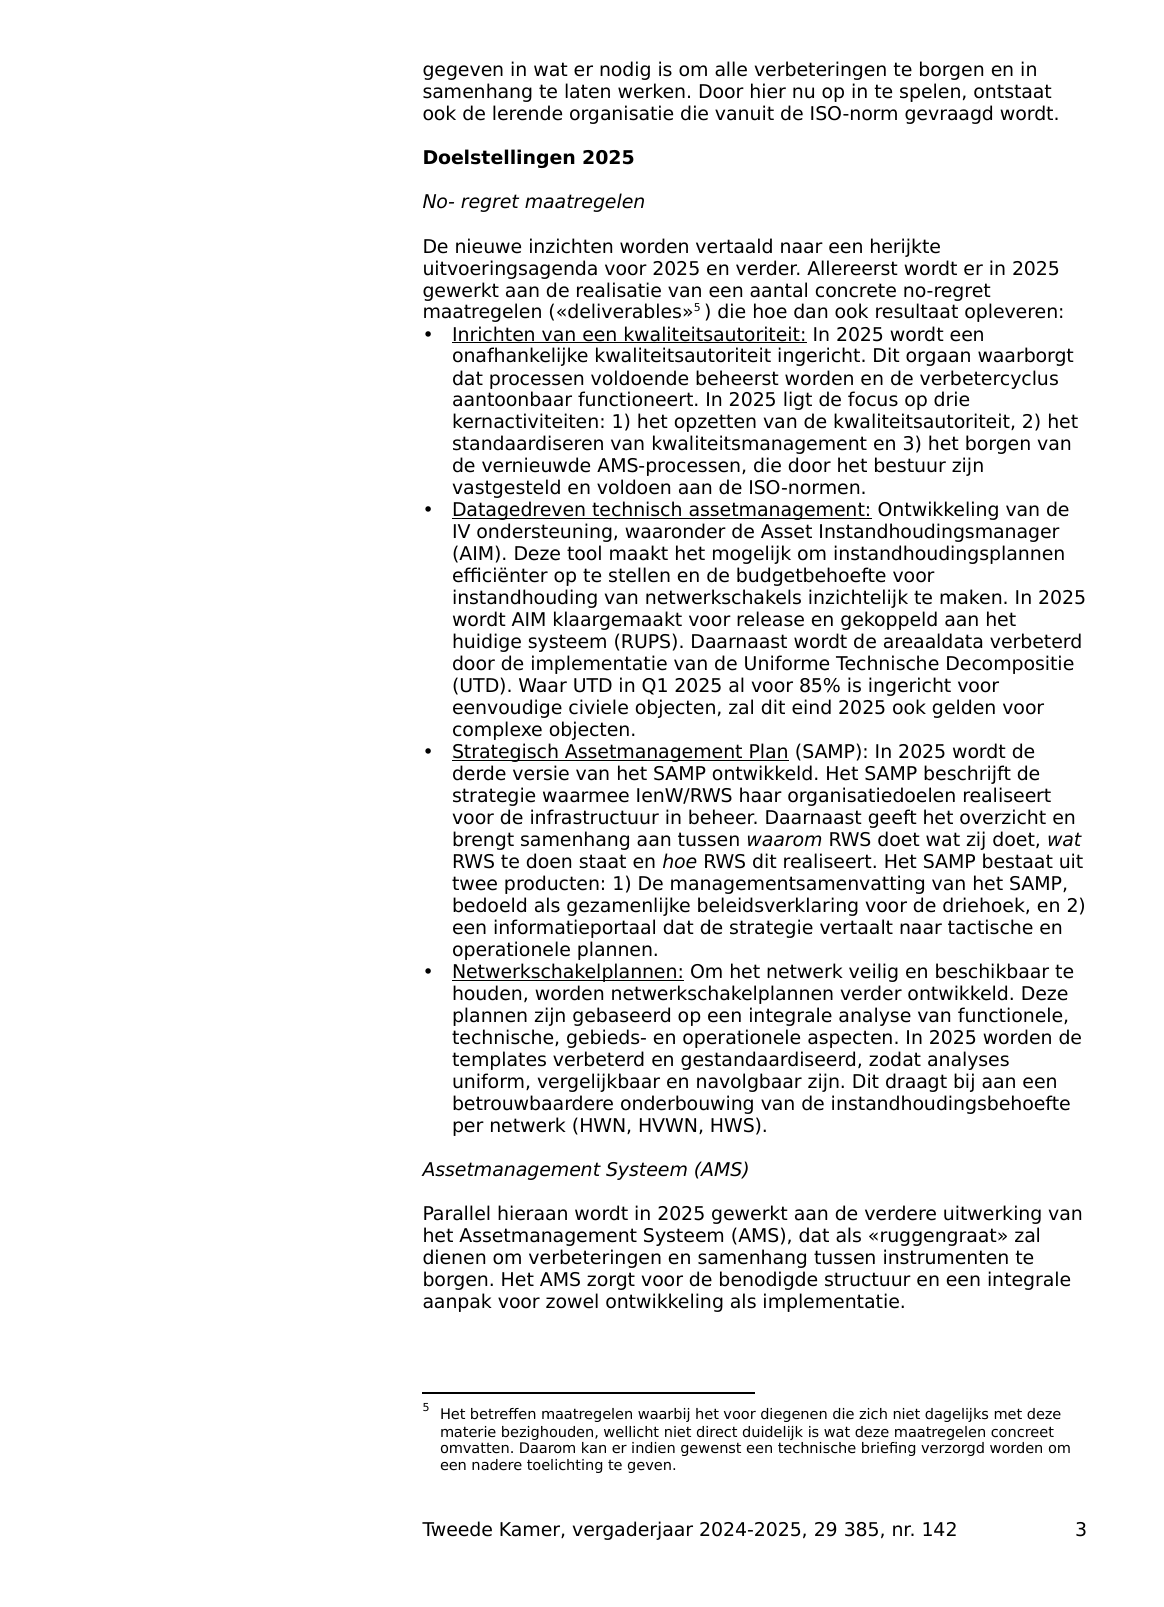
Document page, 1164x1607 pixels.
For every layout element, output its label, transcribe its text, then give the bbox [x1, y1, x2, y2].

text gegeven in wat er nodig is om alle verbeteringen te borgen en in samenhang te laten werken. Door hier nu op in te spelen, ontstaat ook de lerende organisatie die vanuit de ISO-norm gevraagd wordt. [422, 59, 1087, 125]
subtitle Doelstellingen 2025 [422, 147, 1087, 169]
text De nieuwe inzichten worden vertaald naar een herijkte uitvoeringsagenda voor 2025 en verder. Allereerst wordt er in 2025 gewerkt aan de realisatie van een aantal concrete no-regret maatregelen («deliverables») die hoe dan ook resultaat opleveren: [422, 236, 1087, 323]
text • Datagedreven technisch assetmanagement: Ontwikkeling van de IV ondersteuning, waaronder de Asset Instandhoudingsmanager (AIM). Deze tool maakt het mogelijk om instandhoudingsplannen efficiënter op te stellen en de budgetbehoefte voor instandhouding van netwerkschakels inzichtelijk te maken. In 2025 wordt AIM klaargemaakt voor release en gekoppeld aan het huidige systeem (RUPS). Daarnaast wordt de areaaldata verbeterd door de implementatie van de Uniforme Technische Decompositie (UTD). Waar UTD in Q1 2025 al voor 85% is ingericht voor eenvoudige civiele objecten, zal dit eind 2025 ook gelden voor complexe objecten. [422, 499, 1087, 741]
text • Inrichten van een kwaliteitsautoriteit: In 2025 wordt een onafhankelijke kwaliteitsautoriteit ingericht. Dit orgaan waarborgt dat processen voldoende beheerst worden en de verbetercyclus aantoonbaar functioneert. In 2025 ligt de focus op drie kernactiviteiten: 1) het opzetten van de kwaliteitsautoriteit, 2) het standaardiseren van kwaliteitsmanagement en 3) het borgen van de vernieuwde AMS-processen, die door het bestuur zijn vastgesteld en voldoen aan de ISO-normen. [422, 323, 1087, 499]
text Parallel hieraan wordt in 2025 gewerkt aan de verdere uitwerking van het Assetmanagement Systeem (AMS), dat als «ruggengraat» zal dienen om verbeteringen en samenhang tussen instrumenten te borgen. Het AMS zorgt voor de benodigde structuur en een integrale aanpak voor zowel ontwikkeling als implementatie. [422, 1203, 1087, 1313]
subtitle Assetmanagement Systeem (AMS) [422, 1159, 1087, 1181]
text • Strategisch Assetmanagement Plan (SAMP): In 2025 wordt de derde versie van het SAMP ontwikkeld. Het SAMP beschrijft de strategie waarmee IenW/RWS haar organisatiedoelen realiseert voor de infrastructuur in beheer. Daarnaast geeft het overzicht en brengt samenhang aan tussen waarom RWS doet wat zij doet, wat RWS te doen staat en hoe RWS dit realiseert. Het SAMP bestaat uit twee producten: 1) De managementsamenvatting van het SAMP, bedoeld als gezamenlijke beleidsverklaring voor de driehoek, en 2) een informatieportaal dat de strategie vertaalt naar tactische en operationele plannen. [422, 741, 1087, 961]
text • Netwerkschakelplannen: Om het netwerk veilig en beschikbaar te houden, worden netwerkschakelplannen verder ontwikkeld. Deze plannen zijn gebaseerd op een integrale analyse van functionele, technische, gebieds- en operationele aspecten. In 2025 worden de templates verbeterd en gestandaardiseerd, zodat analyses uniform, vergelijkbaar en navolgbaar zijn. Dit draagt bij aan een betrouwbaardere onderbouwing van de instandhoudingsbehoefte per netwerk (HWN, HVWN, HWS). [422, 961, 1087, 1137]
subtitle No- regret maatregelen [422, 191, 1087, 213]
text Het betreffen maatregelen waarbij het voor diegenen die zich niet dagelijks met deze materie bezighouden, wellicht niet direct duidelijk is wat deze maatregelen concreet omvatten. Daarom kan er indien gewenst een technische briefing verzorgd worden om een nadere toelichting te geven. [422, 1402, 1087, 1474]
